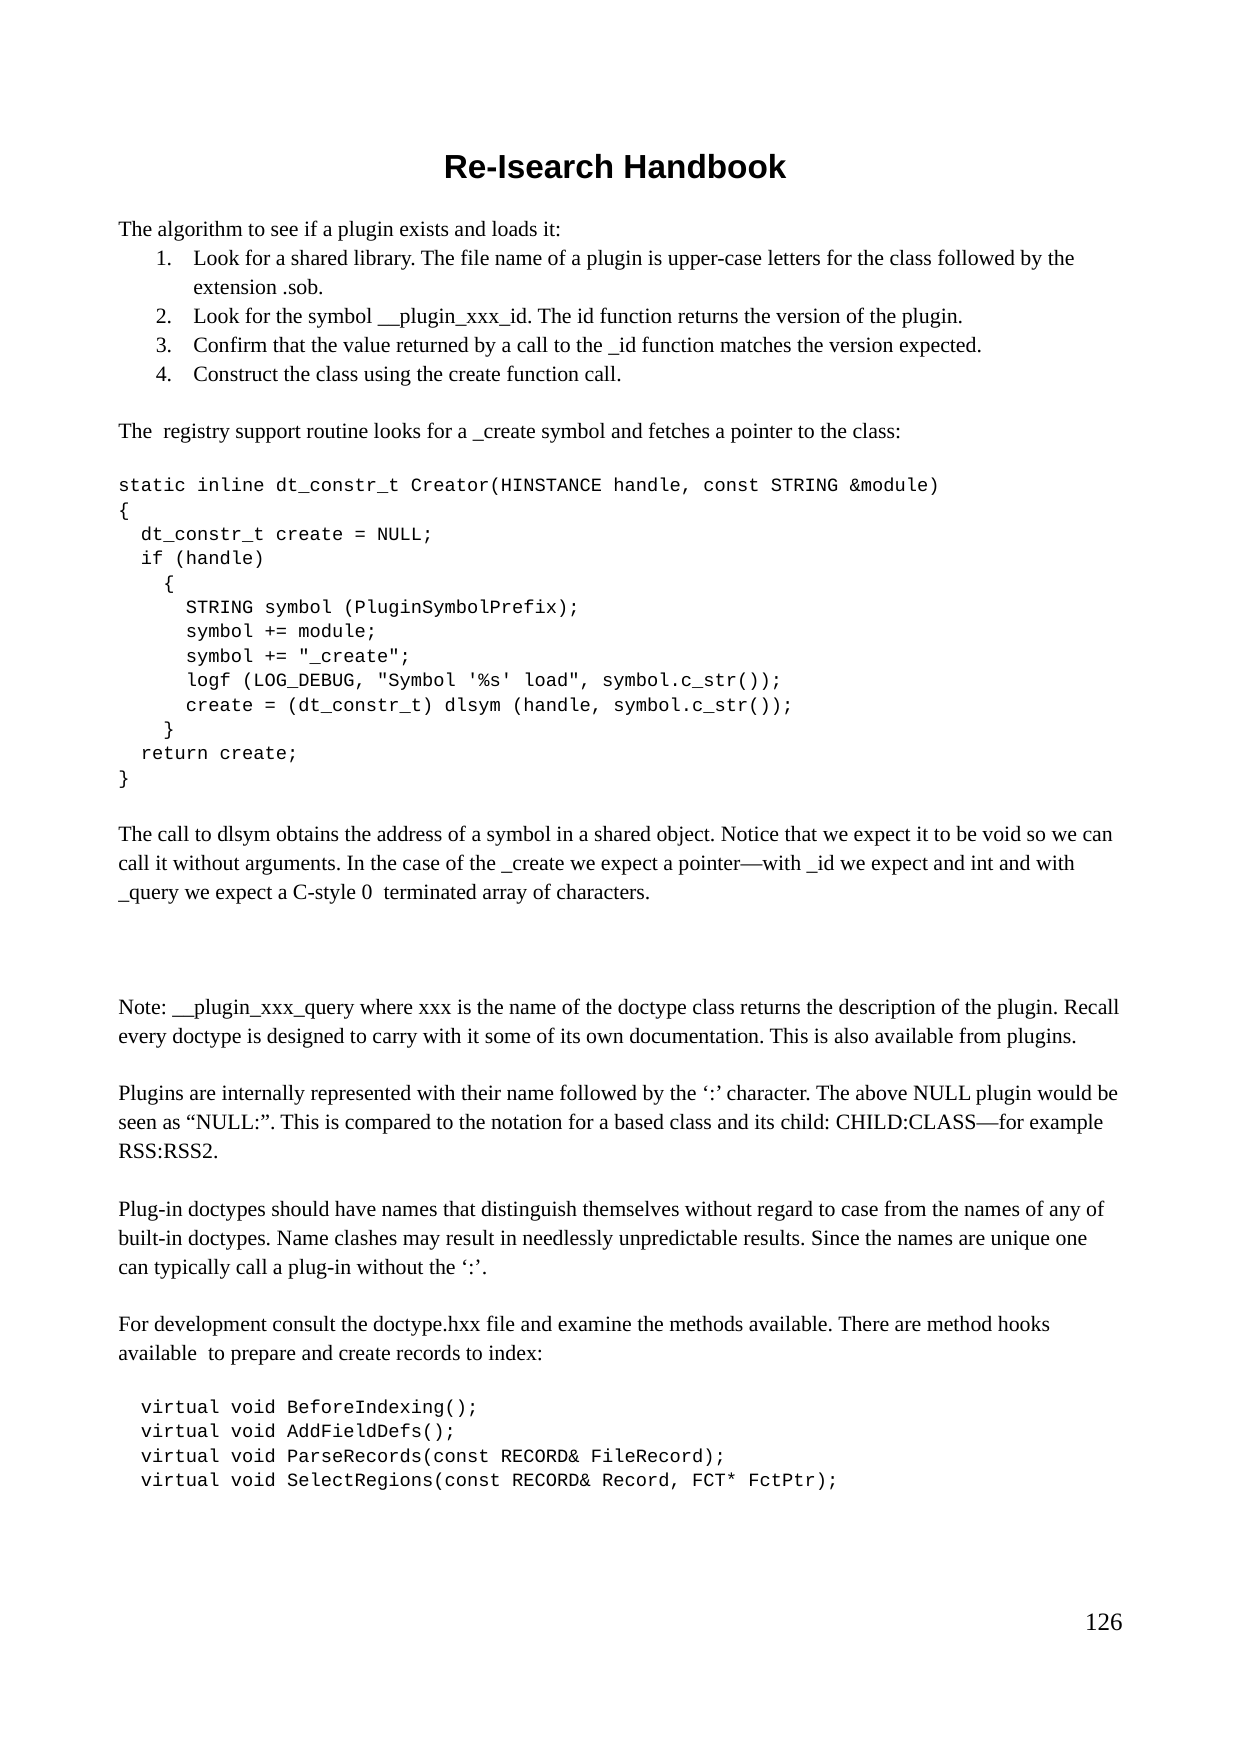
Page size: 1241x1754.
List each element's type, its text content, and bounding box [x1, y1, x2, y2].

text For development consult the doctype.hxx file and examine the methods available. There are method hooks available to prepare and create records to index: [118, 1311, 1122, 1365]
text Plug-in doctypes should have names that distinguish themselves without regard to case from the names of any of built-in doctypes. Name clashes may result in needlessly unpredictable results. Since the names are unique one can typically call a plug-in without the ‘:’. [118, 1196, 1122, 1279]
text static inline dt_constr_t Creator(HINSTANCE handle, const STRING &module) [118, 476, 1122, 497]
text symbol += "_create"; [118, 647, 1122, 668]
text virtual void AddFieldDefs(); [118, 1422, 1122, 1443]
text dt_constr_t create = NULL; [118, 525, 1122, 546]
text } [118, 768, 1122, 790]
text virtual void SelectRegions(const RECORD& Record, FCT* FctPtr); [118, 1471, 1122, 1492]
list Look for the symbol __plugin_xxx_id. The id function returns the version of the plugin. [156, 303, 1122, 328]
text virtual void ParseRecords(const RECORD& FileRecord); [118, 1446, 1122, 1468]
text Note: __plugin_xxx_query where xxx is the name of the doctype class returns the description of the plugin. Recall every doctype is designed to carry with it some of its own documentation. This is also available from plugins. [118, 994, 1122, 1048]
list Look for a shared library. The file name of a plugin is upper-case letters for the class followed by the extension .sob. [156, 245, 1122, 299]
text { [118, 500, 1122, 522]
text return create; [118, 744, 1122, 765]
list Confirm that the value returned by a call to the _id function matches the version expected. [156, 332, 1122, 357]
text The registry support routine looks for a _create symbol and fetches a pointer to the class: [118, 418, 1122, 444]
text STRING symbol (PluginSymbolPrefix); [118, 598, 1122, 619]
text { [118, 573, 1122, 595]
text virtual void BeforeIndexing(); [118, 1398, 1122, 1419]
list Construct the class using the create function call. [156, 361, 1122, 386]
text if (handle) [118, 549, 1122, 570]
text logf (LOG_DEBUG, "Symbol '%s' load", symbol.c_str()); [118, 671, 1122, 692]
text The algorithm to see if a plugin exists and loads it: [118, 216, 1122, 241]
text Plugins are internally represented with their name followed by the ‘:’ character. The above NULL plugin would be seen as “NULL:”. This is compared to the notation for a based class and its child: CHILD:CLASS—for example RSS:RSS2. [118, 1080, 1122, 1163]
text The call to dlsym obtains the address of a symbol in a shared object. Notice that we expect it to be void so we can call it without arguments. In the case of the _create we expect a pointer—with _id we expect and int and with _query we expect a C-style 0 terminated array of characters. [118, 821, 1122, 904]
text symbol += module; [118, 622, 1122, 643]
text create = (dt_constr_t) dlsym (handle, symbol.c_str()); [118, 695, 1122, 717]
text } [118, 720, 1122, 741]
